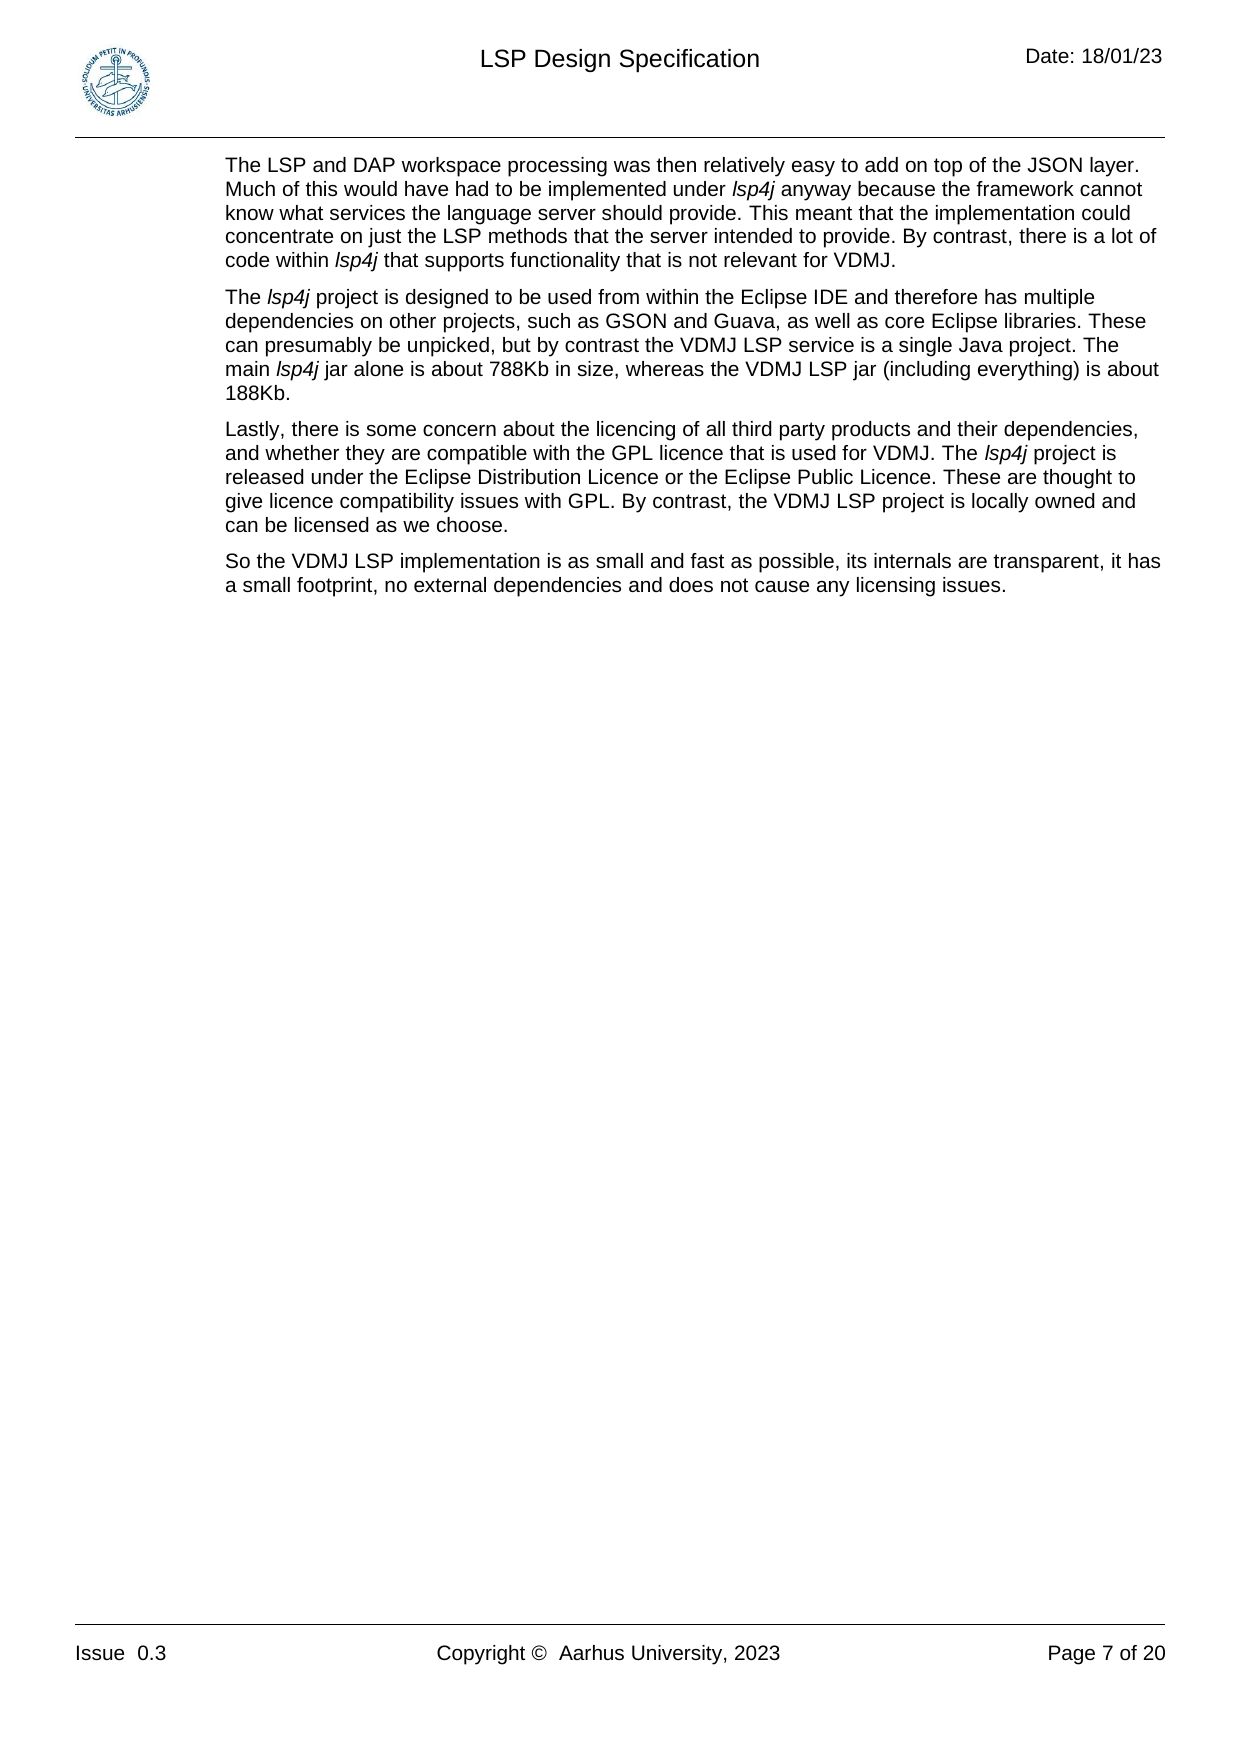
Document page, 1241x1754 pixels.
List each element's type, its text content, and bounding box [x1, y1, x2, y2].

text Lastly, there is some concern about the licencing of all third party products and their dependencies, and whether they are compatible with the GPL licence that is used for VDMJ. The lsp4j project is released under the Eclipse Distribution Licence or the Eclipse Public Licence. These are thought to give licence compatibility issues with GPL. By contrast, the VDMJ LSP project is locally owned and can be licensed as we choose. [225, 417, 1165, 537]
text So the VDMJ LSP implementation is as small and fast as possible, its internals are transparent, it has a small footprint, no external dependencies and does not cause any licensing issues. [225, 550, 1165, 598]
picture [78, 44, 153, 120]
text The LSP and DAP workspace processing was then relatively easy to add on top of the JSON layer. Much of this would have had to be implemented under lsp4j anyway because the framework cannot know what services the language server should provide. This meant that the implementation could concentrate on just the LSP methods that the server intended to provide. By contrast, there is a lot of code within lsp4j that supports functionality that is not relevant for VDMJ. [225, 153, 1165, 273]
text The lsp4j project is designed to be used from within the Eclipse IDE and therefore has multiple dependencies on other projects, such as GSON and Guava, as well as core Eclipse libraries. These can presumably be unpicked, but by contrast the VDMJ LSP service is a single Java project. The main lsp4j jar alone is about 788Kb in size, whereas the VDMJ LSP jar (including everything) is about 188Kb. [225, 285, 1165, 405]
